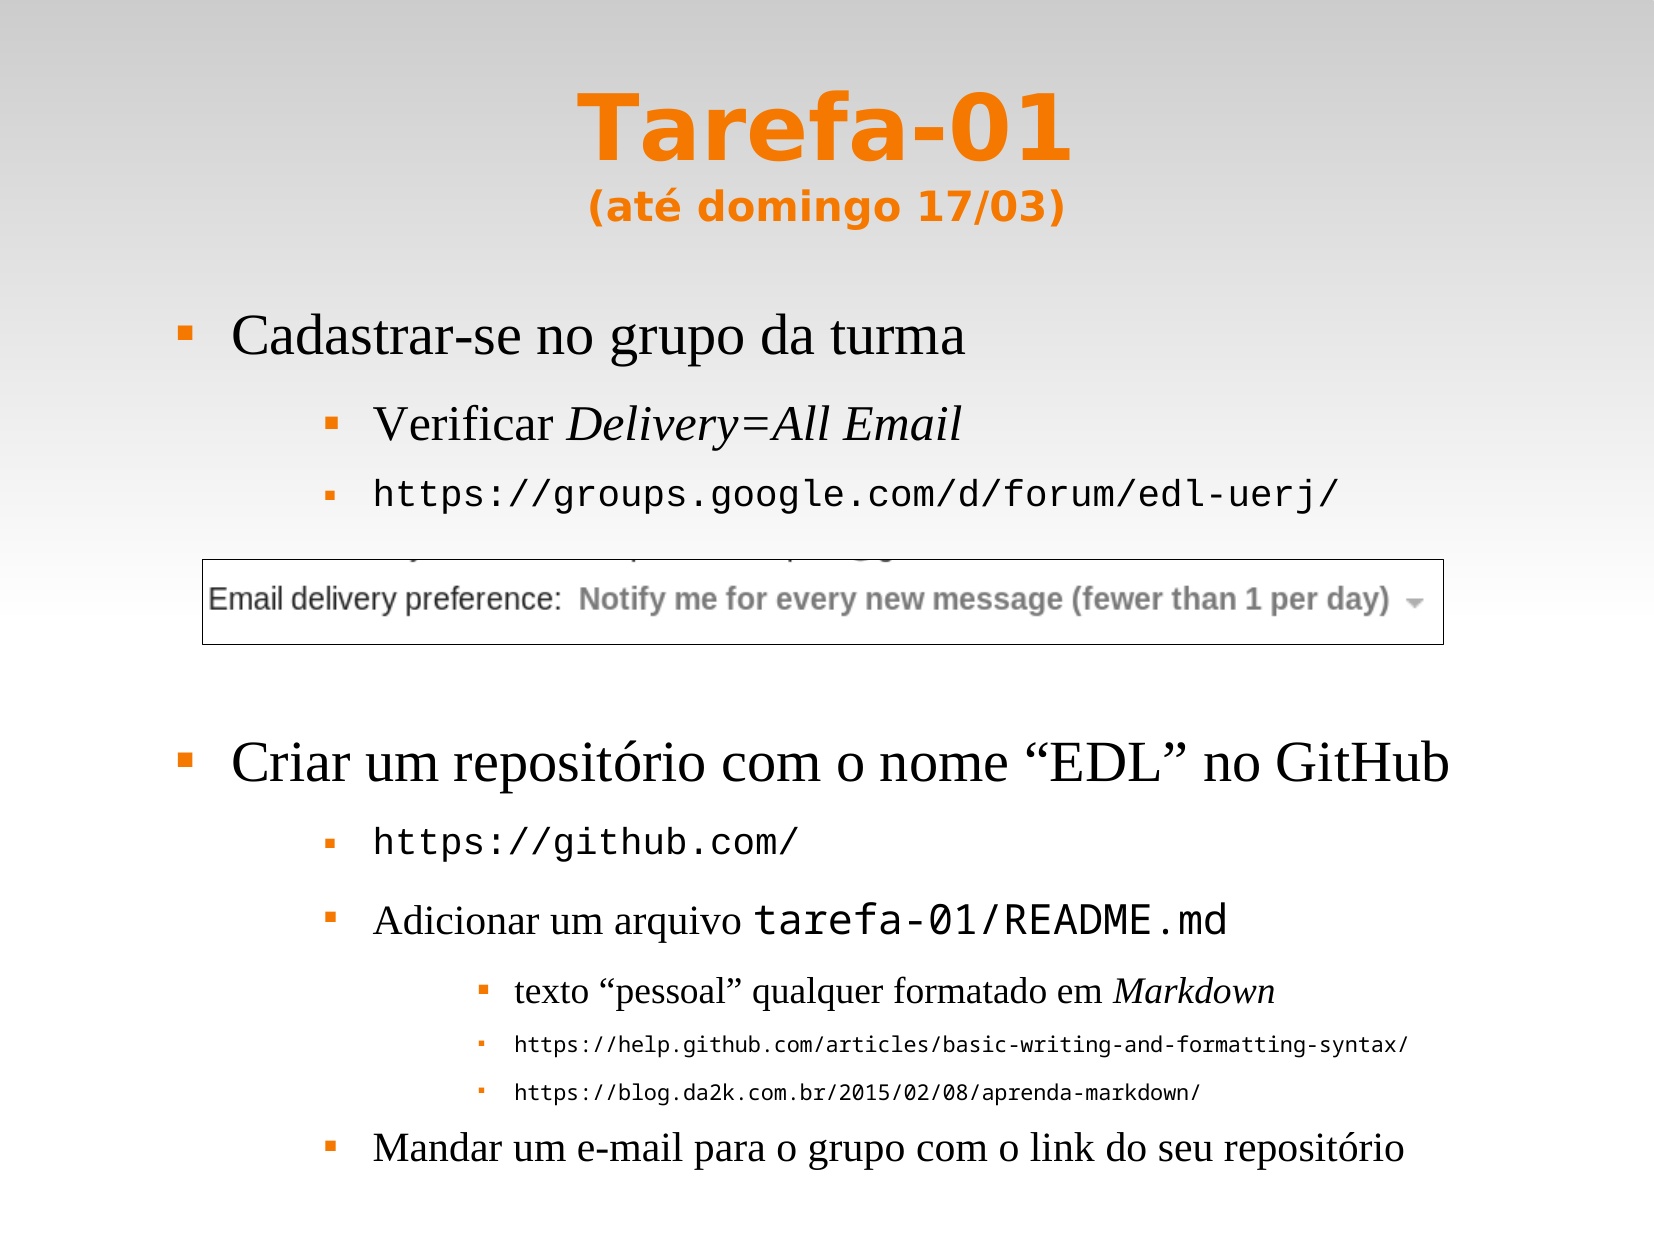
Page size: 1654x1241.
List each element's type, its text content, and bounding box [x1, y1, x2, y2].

title Tarefa-01 (até domingo 17/03) [82, 49, 1571, 257]
list Cadastrar-se no grupo da turma Verificar Delivery=All Email https://groups.google.com/d/forum/edl-uerj/ Criar um repositório com o nome “EDL” no GitHub https://github.com/ Adicionar um arquivo tarefa-01/README.md texto “pessoal” qualquer formatado em Markdown https://help.github.com/articles/basic-writing-and-formatting-syntax/ https://blog.da2k.com.br/2015/02/08/aprenda-markdown/ Mandar um e-mail para o grupo com o link do seu repositório [89, 302, 1463, 1222]
picture [202, 559, 1444, 645]
